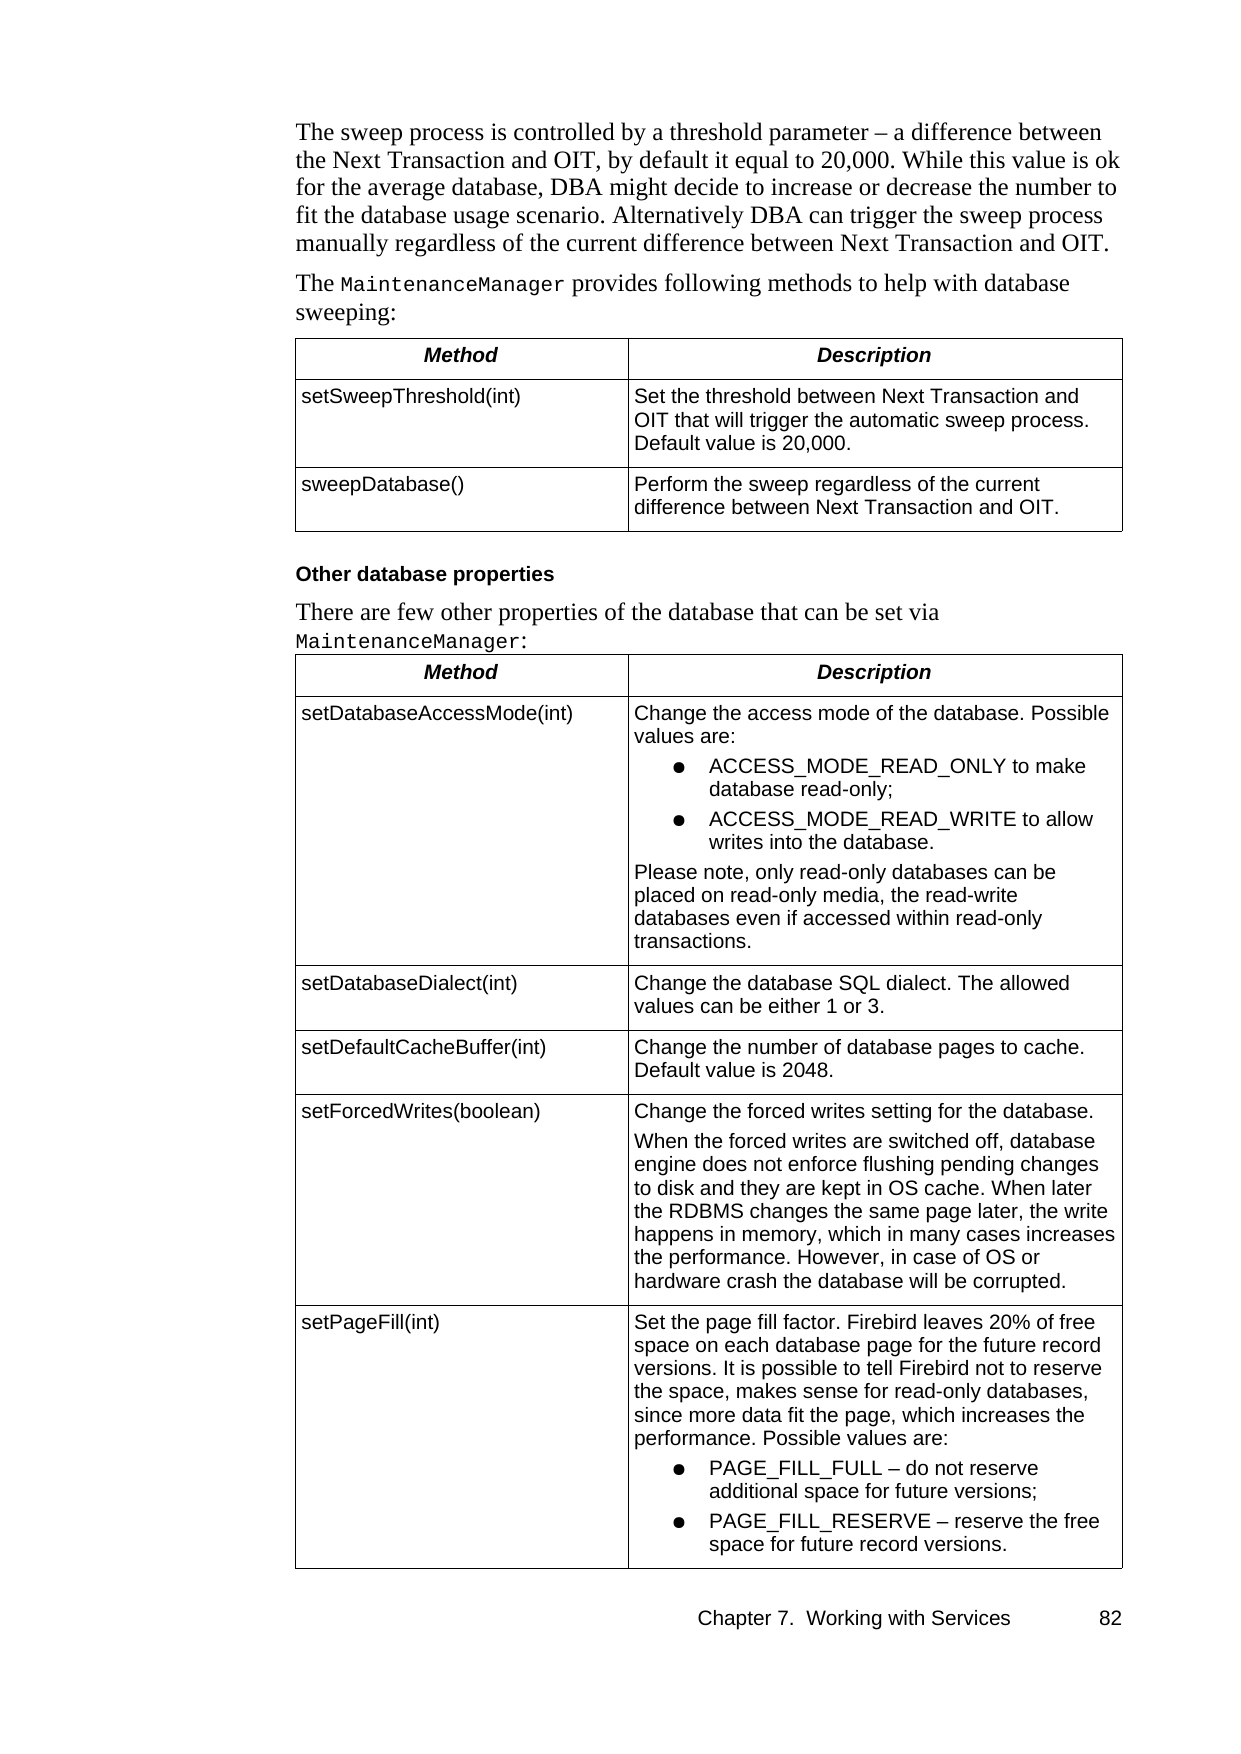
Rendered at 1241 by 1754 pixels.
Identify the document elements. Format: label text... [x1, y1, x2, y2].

table_cell setDatabaseAccessMode(int) [296, 697, 628, 965]
text The MaintenanceManager provides following methods to help with database sweeping: [295, 269, 1122, 325]
table_cell setForcedWrites(boolean) [296, 1095, 628, 1305]
subtitle Other database properties [295, 562, 1122, 586]
table_header Method [296, 655, 628, 696]
table_header Description [629, 339, 1122, 379]
table_cell setSweepThreshold(int) [296, 380, 628, 467]
table_cell Perform the sweep regardless of the current difference between Next Transaction and OIT. [629, 468, 1122, 531]
table_header Description [629, 655, 1122, 696]
table_cell setPageFill(int) [296, 1306, 628, 1568]
table_cell setDatabaseDialect(int) [296, 966, 628, 1030]
table_header Method [296, 339, 628, 379]
table_cell Change the forced writes setting for the database. When the forced writes are switched off, database engine does not enforce flushing pending changes to disk and they are kept in OS cache. When later the RDBMS changes the same page later, the write happens in memory, which in many cases increases the performance. However, in case of OS or hardware crash the database will be corrupted. [629, 1095, 1122, 1305]
table_cell setDefaultCacheBuffer(int) [296, 1031, 628, 1094]
table_cell sweepDatabase() [296, 468, 628, 531]
table_cell Set the threshold between Next Transaction and OIT that will trigger the automatic sweep process. Default value is 20,000. [629, 380, 1122, 467]
text The sweep process is controlled by a threshold parameter – a difference between the Next Transaction and OIT, by default it equal to 20,000. While this value is ok for the average database, DBA might decide to increase or decrease the number to fit the database usage scenario. Alternatively DBA can trigger the sweep process manually regardless of the current difference between Next Transaction and OIT. [295, 118, 1122, 257]
table_cell Change the number of database pages to cache. Default value is 2048. [629, 1031, 1122, 1094]
table_cell Set the page fill factor. Firebird leaves 20% of free space on each database page for the future record versions. It is possible to tell Firebird not to reserve the space, makes sense for read-only databases, since more data fit the page, which increases the performance. Possible values are: PAGE_FILL_FULL – do not reserve additional space for future versions; PAGE_FILL_RESERVE – reserve the free space for future record versions. [629, 1306, 1122, 1568]
text There are few other properties of the database that can be set via MaintenanceManager: [295, 598, 1122, 654]
table_cell Change the database SQL dialect. The allowed values can be either 1 or 3. [629, 966, 1122, 1030]
table_cell Change the access mode of the database. Possible values are: ACCESS_MODE_READ_ONLY to make database read-only; ACCESS_MODE_READ_WRITE to allow writes into the database. Please note, only read-only databases can be placed on read-only media, the read-write databases even if accessed within read-only transactions. [629, 697, 1122, 965]
